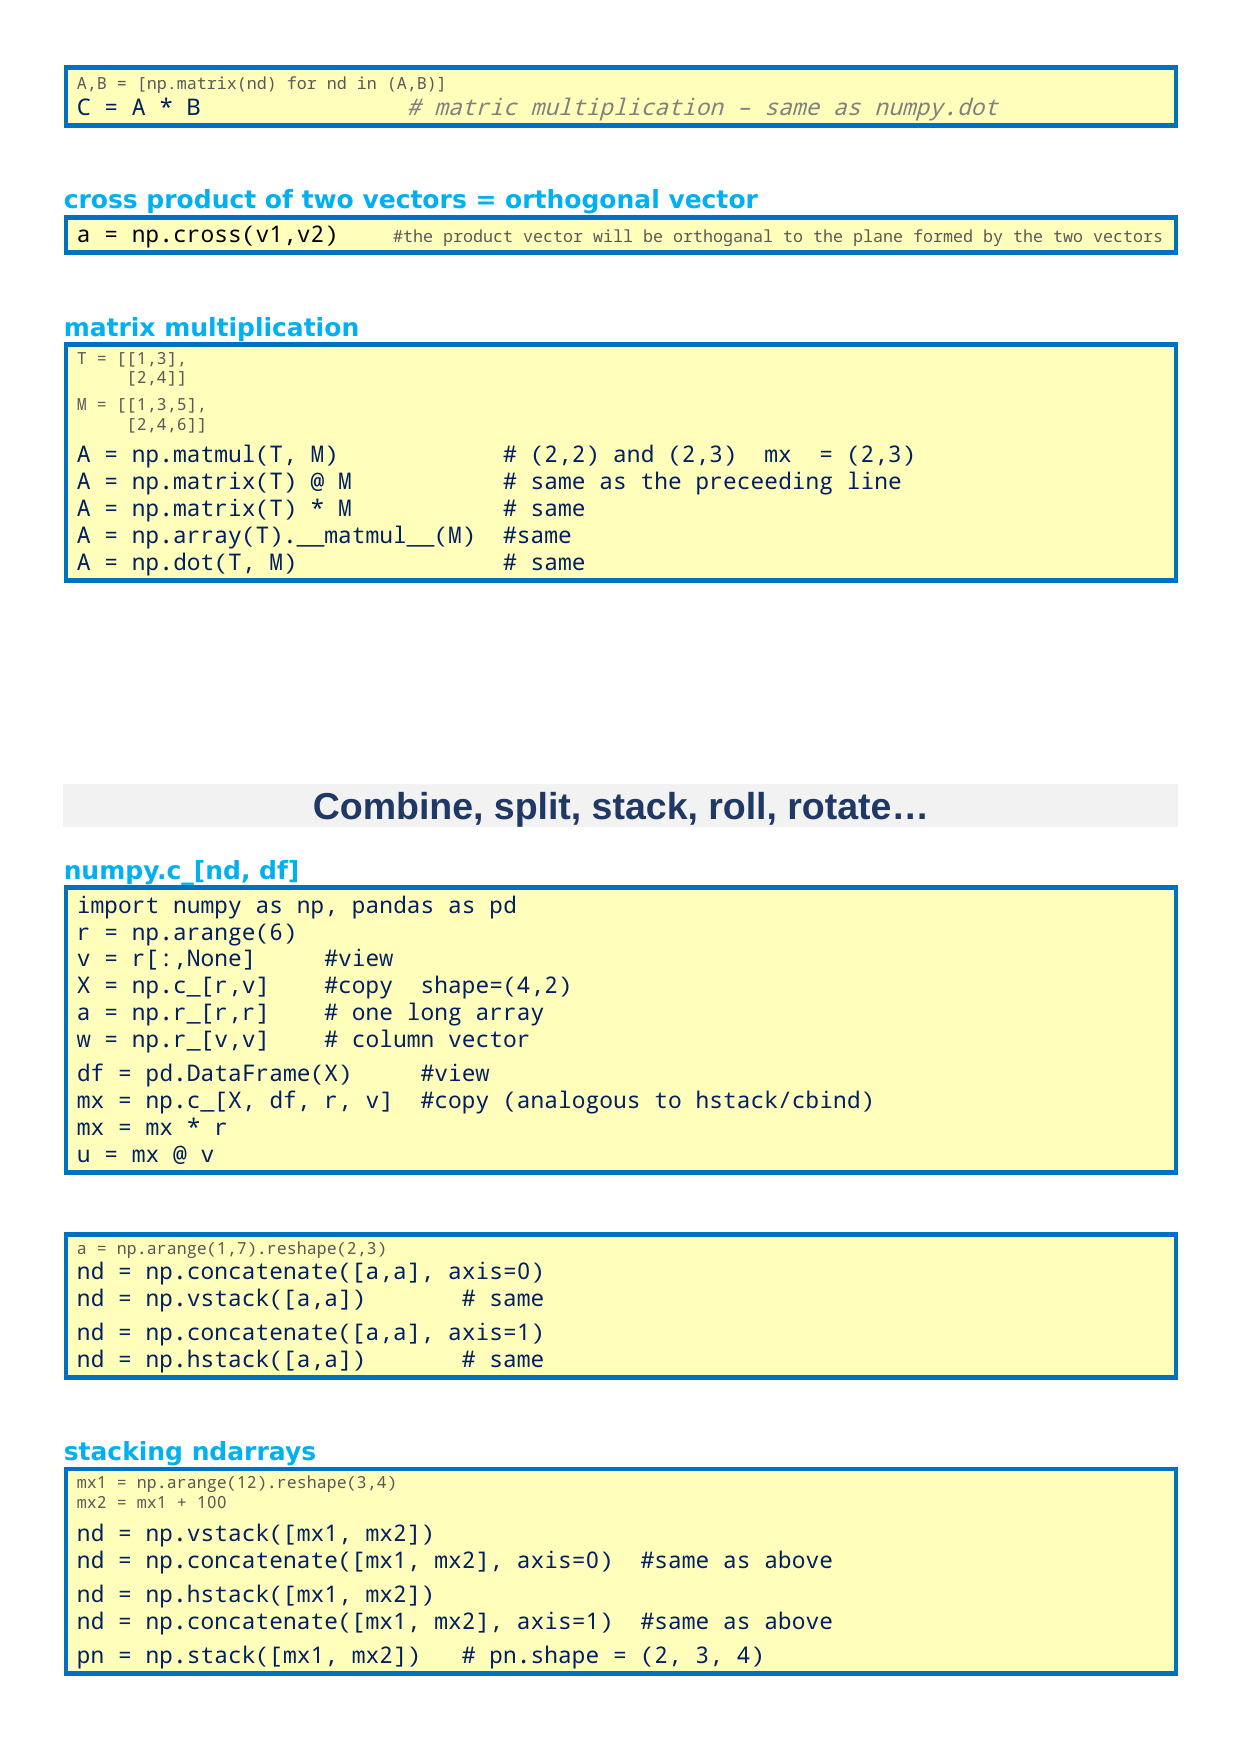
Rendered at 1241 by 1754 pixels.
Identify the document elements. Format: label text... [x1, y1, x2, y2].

text df = pd.DataFrame(X) #view [68, 1053, 1174, 1080]
text [2,4]] [68, 361, 1174, 381]
subtitle Combine, split, stack, roll, rotate… [63, 784, 1178, 827]
text w = np.r_[v,v] # column vector [68, 1019, 1174, 1046]
text A = np.array(T).__matmul__(M) #same [68, 515, 1174, 542]
text nd = np.concatenate([mx1, mx2], axis=0) #same as above [68, 1540, 1174, 1567]
text mx1 = np.arange(12).reshape(3,4) [68, 1471, 1174, 1486]
text u = mx @ v [68, 1134, 1174, 1170]
text X = np.c_[r,v] #copy shape=(4,2) [68, 966, 1174, 992]
text a = np.arange(1,7).reshape(2,3) [68, 1237, 1174, 1252]
text nd = np.concatenate([a,a], axis=1) [68, 1313, 1174, 1339]
text mx = mx * r [68, 1107, 1174, 1134]
title stacking ndarrays [63, 1437, 1178, 1467]
text nd = np.concatenate([a,a], axis=0) [68, 1252, 1174, 1278]
text pn = np.stack([mx1, mx2]) # pn.shape = (2, 3, 4) [68, 1635, 1174, 1671]
text import numpy as np, pandas as pd [68, 890, 1174, 912]
text v = r[:,None] #view [68, 939, 1174, 966]
text mx = np.c_[X, df, r, v] #copy (analogous to hstack/cbind) [68, 1080, 1174, 1107]
text nd = np.vstack([a,a]) # same [68, 1278, 1174, 1305]
text T = [[1,3], [68, 347, 1174, 361]
text nd = np.hstack([a,a]) # same [68, 1339, 1174, 1375]
text mx2 = mx1 + 100 [68, 1486, 1174, 1506]
text nd = np.vstack([mx1, mx2]) [68, 1513, 1174, 1540]
text a = np.cross(v1,v2) #the product vector will be orthoganal to the plane formed by the two vectors [68, 220, 1174, 250]
text A = np.matrix(T) @ M # same as the preceeding line [68, 462, 1174, 488]
text A = np.matmul(T, M) # (2,2) and (2,3) mx = (2,3) [68, 435, 1174, 462]
text A = np.matrix(T) * M # same [68, 488, 1174, 515]
text M = [[1,3,5], [68, 388, 1174, 408]
title matrix multiplication [63, 313, 1178, 342]
title numpy.c_[nd, df] [63, 856, 1178, 885]
text A,B = [np.matrix(nd) for nd in (A,B)] C = A * B # matric multiplication – same as numpy.dot [68, 70, 1174, 123]
text A = np.dot(T, M) # same [68, 542, 1174, 578]
text nd = np.hstack([mx1, mx2]) [68, 1574, 1174, 1601]
text nd = np.concatenate([mx1, mx2], axis=1) #same as above [68, 1601, 1174, 1628]
text [2,4,6]] [68, 408, 1174, 427]
text a = np.r_[r,r] # one long array [68, 992, 1174, 1019]
text r = np.arange(6) [68, 912, 1174, 939]
title cross product of two vectors = orthogonal vector [63, 186, 1178, 215]
